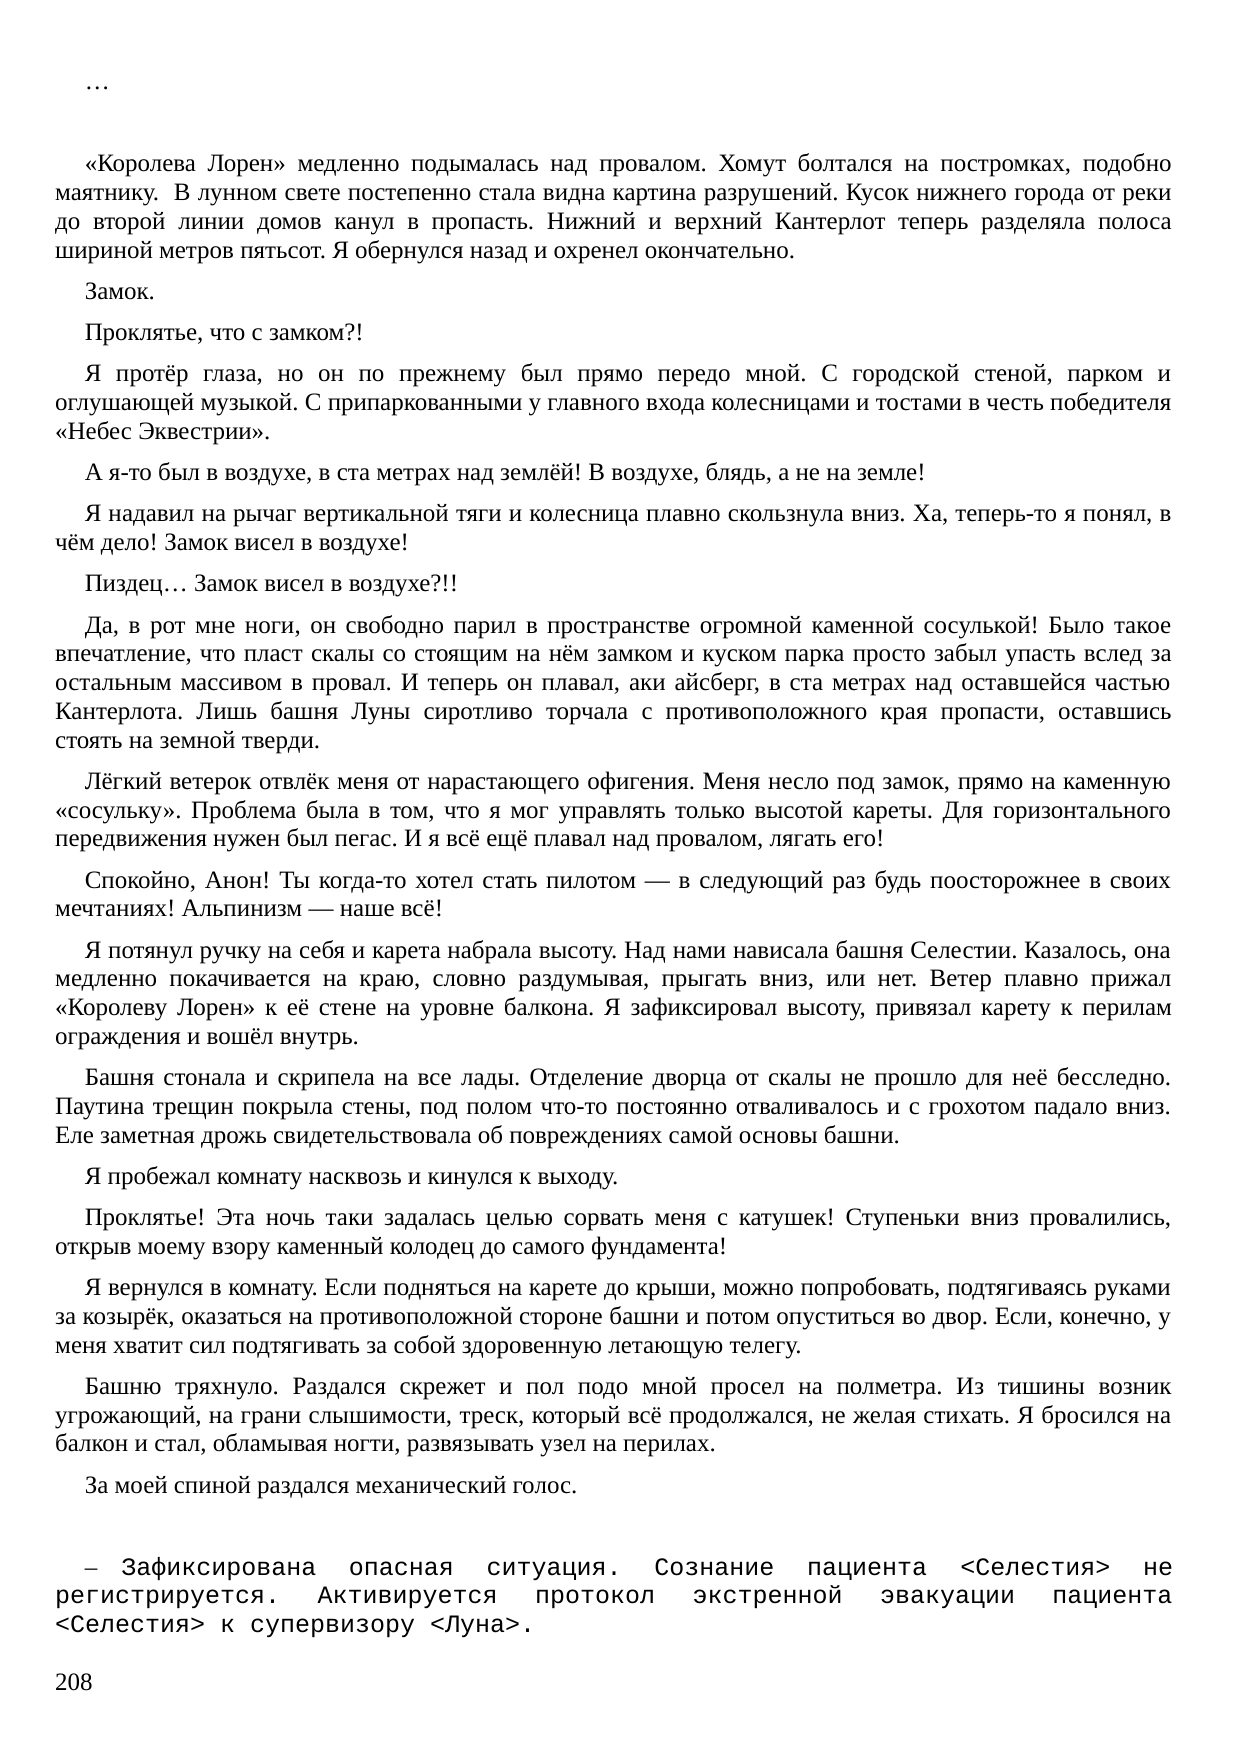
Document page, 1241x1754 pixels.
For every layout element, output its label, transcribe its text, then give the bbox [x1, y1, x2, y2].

text … [55, 66, 1173, 95]
text Я протёр глаза, но он по прежнему был прямо передо мной. С городской стеной, парком и оглушающей музыкой. С припаркованными у главного входа колесницами и тостами в честь победителя «Небес Эквестрии». [55, 358, 1173, 445]
text Проклятье! Эта ночь таки задалась целью сорвать меня с катушек! Ступеньки вниз провалились, открыв моему взору каменный колодец до самого фундамента! [55, 1202, 1173, 1260]
text За моей спиной раздался механический голос. [55, 1470, 1173, 1498]
text Спокойно, Анон! Ты когда-то хотел стать пилотом — в следующий раз будь поосторожнее в своих мечтаниях! Альпинизм — наше всё! [55, 865, 1173, 922]
text Башню тряхнуло. Раздался скрежет и пол подо мной просел на полметра. Из тишины возник угрожающий, на грани слышимости, треск, который всё продолжался, не желая стихать. Я бросился на балкон и стал, обламывая ногти, развязывать узел на перилах. [55, 1371, 1173, 1457]
text Замок. [55, 276, 1173, 305]
text Я потянул ручку на себя и карета набрала высоту. Над нами нависала башня Селестии. Казалось, она медленно покачивается на краю, словно раздумывая, прыгать вниз, или нет. Ветер плавно прижал «Королеву Лорен» к её стене на уровне балкона. Я зафиксировал высоту, привязал карету к перилам ограждения и вошёл внутрь. [55, 935, 1173, 1050]
text Лёгкий ветерок отвлёк меня от нарастающего офигения. Меня несло под замок, прямо на каменную «сосульку». Проблема была в том, что я мог управлять только высотой кареты. Для горизонтального передвижения нужен был пегас. И я всё ещё плавал над провалом, лягать его! [55, 766, 1173, 852]
text Я надавил на рычаг вертикальной тяги и колесница плавно скользнула вниз. Ха, теперь-то я понял, в чём дело! Замок висел в воздухе! [55, 498, 1173, 556]
text Проклятье, что с замком?! [55, 317, 1173, 346]
text Я пробежал комнату насквозь и кинулся к выходу. [55, 1161, 1173, 1190]
text А я-то был в воздухе, в ста метрах над землёй! В воздухе, блядь, а не на земле! [55, 457, 1173, 486]
text – Зафиксирована опасная ситуация. Сознание пациента <Селестия> не регистрируется. Активируется протокол экстренной эвакуации пациента <Селестия> к супервизору <Луна>. [55, 1552, 1173, 1640]
text Да, в рот мне ноги, он свободно парил в пространстве огромной каменной сосулькой! Было такое впечатление, что пласт скалы со стоящим на нём замком и куском парка просто забыл упасть вслед за остальным массивом в провал. И теперь он плавал, аки айсберг, в ста метрах над оставшейся частью Кантерлота. Лишь башня Луны сиротливо торчала с противоположного края пропасти, оставшись стоять на земной тверди. [55, 610, 1173, 753]
text Пиздец… Замок висел в воздухе?!! [55, 568, 1173, 597]
text Башня стонала и скрипела на все лады. Отделение дворца от скалы не прошло для неё бесследно. Паутина трещин покрыла стены, под полом что-то постоянно отваливалось и с грохотом падало вниз. Еле заметная дрожь свидетельствовала об повреждениях самой основы башни. [55, 1062, 1173, 1148]
text Я вернулся в комнату. Если подняться на карете до крыши, можно попробовать, подтягиваясь руками за козырёк, оказаться на противоположной стороне башни и потом опуститься во двор. Если, конечно, у меня хватит сил подтягивать за собой здоровенную летающую телегу. [55, 1272, 1173, 1358]
text «Королева Лорен» медленно подымалась над провалом. Хомут болтался на постромках, подобно маятнику. В лунном свете постепенно стала видна картина разрушений. Кусок нижнего города от реки до второй линии домов канул в пропасть. Нижний и верхний Кантерлот теперь разделяла полоса шириной метров пятьсот. Я обернулся назад и охренел окончательно. [55, 148, 1173, 263]
